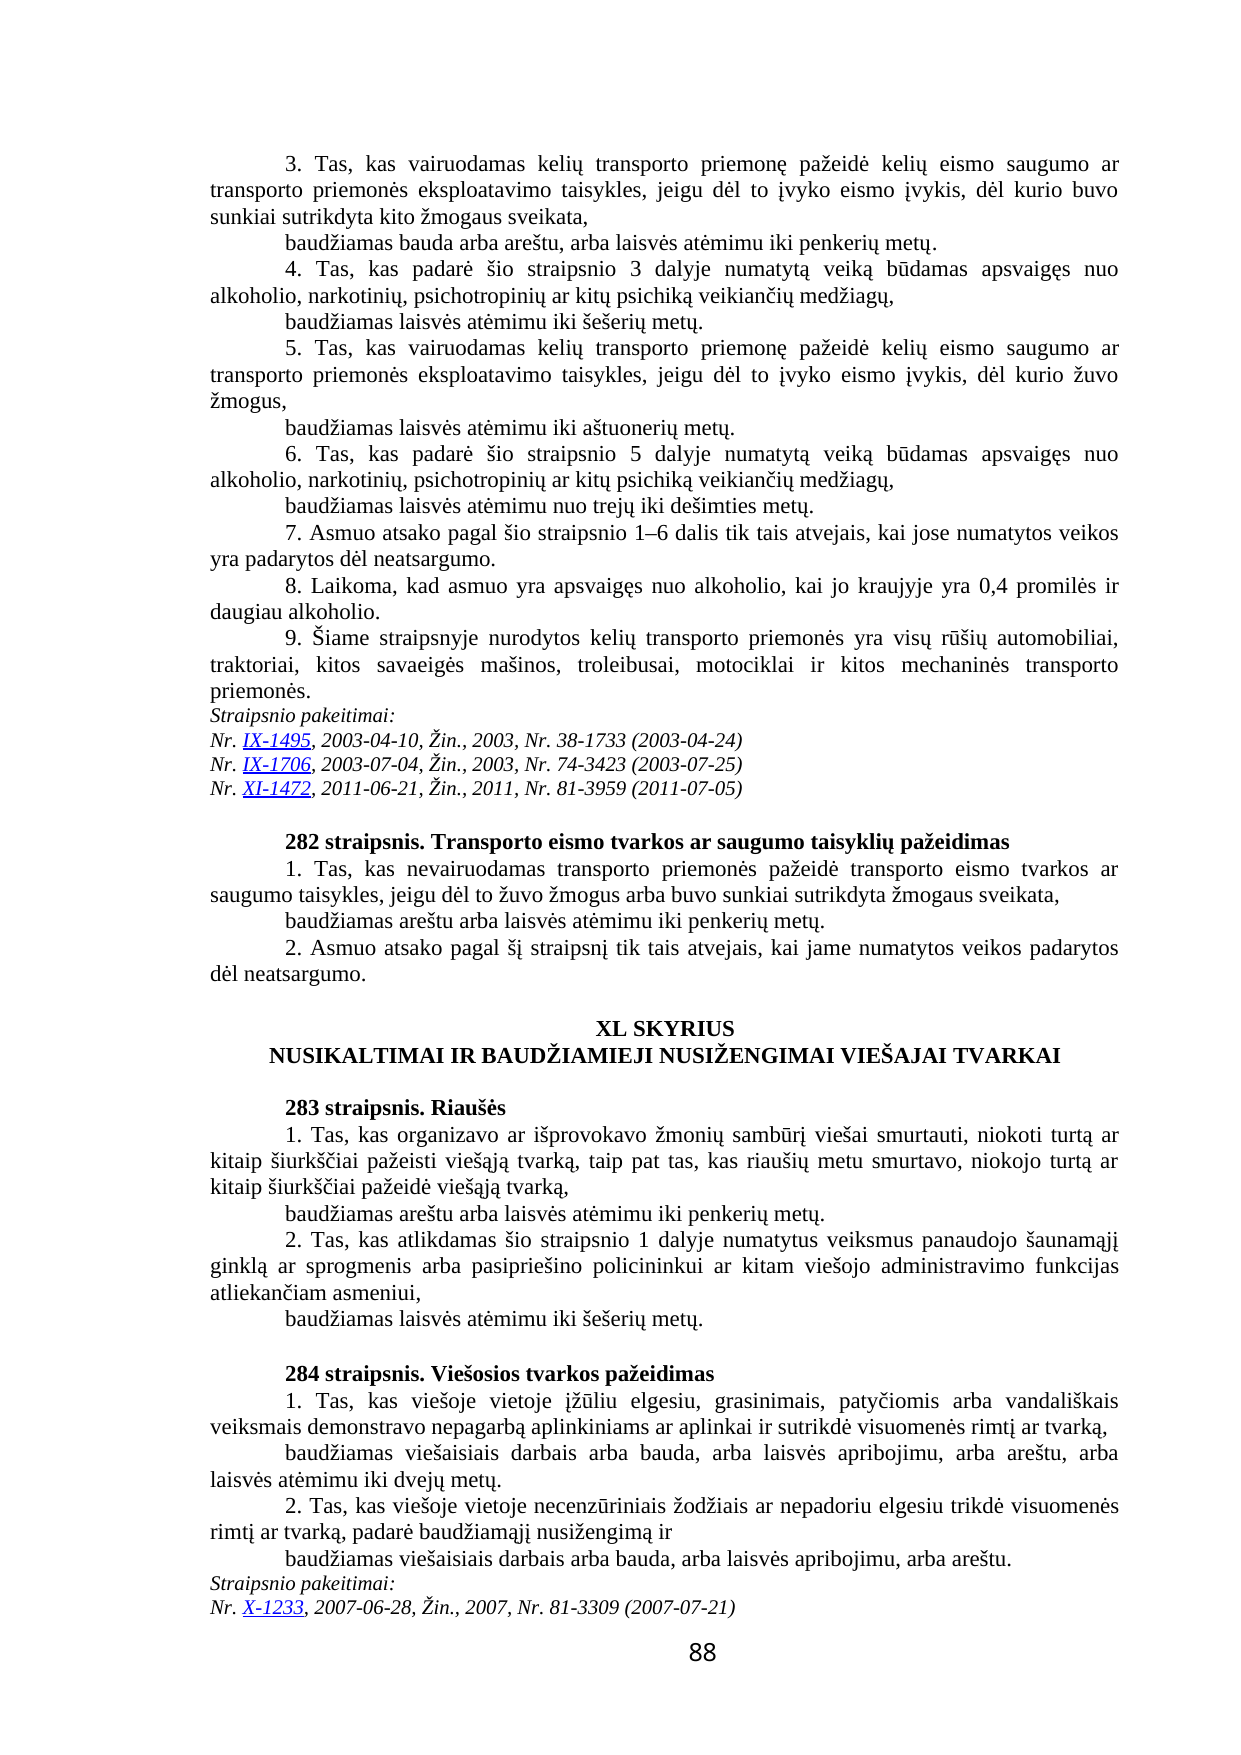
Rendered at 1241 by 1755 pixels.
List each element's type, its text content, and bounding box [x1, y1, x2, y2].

text Straipsnio pakeitimai: [210, 1571, 1120, 1595]
text 9. Šiame straipsnyje nurodytos kelių transporto priemonės yra visų rūšių automobiliai, traktoriai, kitos savaeigės mašinos, troleibusai, motociklai ir kitos mechaninės transporto priemonės. [210, 624, 1120, 703]
text 2. Tas, kas viešoje vietoje necenzūriniais žodžiais ar nepadoriu elgesiu trikdė visuomenės rimtį ar tvarką, padarė baudžiamąjį nusižengimą ir [210, 1492, 1120, 1545]
text 284 straipsnis. Viešosios tvarkos pažeidimas [210, 1360, 1120, 1387]
text 2. Asmuo atsako pagal šį straipsnį tik tais atvejais, kai jame numatytos veikos padarytos dėl neatsargumo. [210, 934, 1120, 987]
text baudžiamas areštu arba laisvės atėmimu iki penkerių metų. [210, 1200, 1120, 1226]
text Nr. X-1233, 2007-06-28, Žin., 2007, Nr. 81-3309 (2007-07-21) [210, 1595, 1120, 1619]
text baudžiamas viešaisiais darbais arba bauda, arba laisvės apribojimu, arba areštu. [210, 1545, 1120, 1571]
text baudžiamas laisvės atėmimu iki aštuonerių metų. [210, 413, 1120, 440]
text baudžiamas laisvės atėmimu iki šešerių metų. [210, 308, 1120, 334]
text 3. Tas, kas vairuodamas kelių transporto priemonę pažeidė kelių eismo saugumo ar transporto priemonės eksploatavimo taisykles, jeigu dėl to įvyko eismo įvykis, dėl kurio buvo sunkiai sutrikdyta kito žmogaus sveikata, [210, 150, 1120, 229]
text 1. Tas, kas organizavo ar išprovokavo žmonių sambūrį viešai smurtauti, niokoti turtą ar kitaip šiurkščiai pažeisti viešąją tvarką, taip pat tas, kas riaušių metu smurtavo, niokojo turtą ar kitaip šiurkščiai pažeidė viešąją tvarką, [210, 1121, 1120, 1200]
text baudžiamas laisvės atėmimu iki šešerių metų. [210, 1305, 1120, 1332]
text baudžiamas laisvės atėmimu nuo trejų iki dešimties metų. [210, 493, 1120, 519]
text 8. Laikoma, kad asmuo yra apsvaigęs nuo alkoholio, kai jo kraujyje yra 0,4 promilės ir daugiau alkoholio. [210, 572, 1120, 624]
text 1. Tas, kas nevairuodamas transporto priemonės pažeidė transporto eismo tvarkos ar saugumo taisykles, jeigu dėl to žuvo žmogus arba buvo sunkiai sutrikdyta žmogaus sveikata, [210, 855, 1120, 907]
text Nr. IX-1706, 2003-07-04, Žin., 2003, Nr. 74-3423 (2003-07-25) [210, 752, 1120, 776]
text baudžiamas viešaisiais darbais arba bauda, arba laisvės apribojimu, arba areštu, arba laisvės atėmimu iki dvejų metų. [210, 1439, 1120, 1492]
text 4. Tas, kas padarė šio straipsnio 3 dalyje numatytą veiką būdamas apsvaigęs nuo alkoholio, narkotinių, psichotropinių ar kitų psichiką veikiančių medžiagų, [210, 255, 1120, 308]
text 282 straipsnis. Transporto eismo tvarkos ar saugumo taisyklių pažeidimas [210, 828, 1120, 855]
text 7. Asmuo atsako pagal šio straipsnio 1–6 dalis tik tais atvejais, kai jose numatytos veikos yra padarytos dėl neatsargumo. [210, 519, 1120, 572]
text 6. Tas, kas padarė šio straipsnio 5 dalyje numatytą veiką būdamas apsvaigęs nuo alkoholio, narkotinių, psichotropinių ar kitų psichiką veikiančių medžiagų, [210, 440, 1120, 493]
text 2. Tas, kas atlikdamas šio straipsnio 1 dalyje numatytus veiksmus panaudojo šaunamąjį ginklą ar sprogmenis arba pasipriešino policininkui ar kitam viešojo administravimo funkcijas atliekančiam asmeniui, [210, 1226, 1120, 1305]
text Nr. IX-1495, 2003-04-10, Žin., 2003, Nr. 38-1733 (2003-04-24) [210, 727, 1120, 752]
text Nr. XI-1472, 2011-06-21, Žin., 2011, Nr. 81-3959 (2011-07-05) [210, 776, 1120, 800]
text baudžiamas bauda arba areštu, arba laisvės atėmimu iki penkerių metų. [210, 229, 1120, 255]
text 283 straipsnis. Riaušės [210, 1094, 1120, 1121]
text baudžiamas areštu arba laisvės atėmimu iki penkerių metų. [210, 907, 1120, 934]
text 5. Tas, kas vairuodamas kelių transporto priemonę pažeidė kelių eismo saugumo ar transporto priemonės eksploatavimo taisykles, jeigu dėl to įvyko eismo įvykis, dėl kurio žuvo žmogus, [210, 334, 1120, 413]
text Straipsnio pakeitimai: [210, 703, 1120, 727]
text XL SKYRIUS [210, 1015, 1120, 1042]
text 1. Tas, kas viešoje vietoje įžūliu elgesiu, grasinimais, patyčiomis arba vandališkais veiksmais demonstravo nepagarbą aplinkiniams ar aplinkai ir sutrikdė visuomenės rimtį ar tvarką, [210, 1387, 1120, 1439]
text NUSIKALTIMAI IR BAUDŽIAMIEJI NUSIŽENGIMAI VIEŠAJAI TVARKAI [210, 1042, 1120, 1068]
